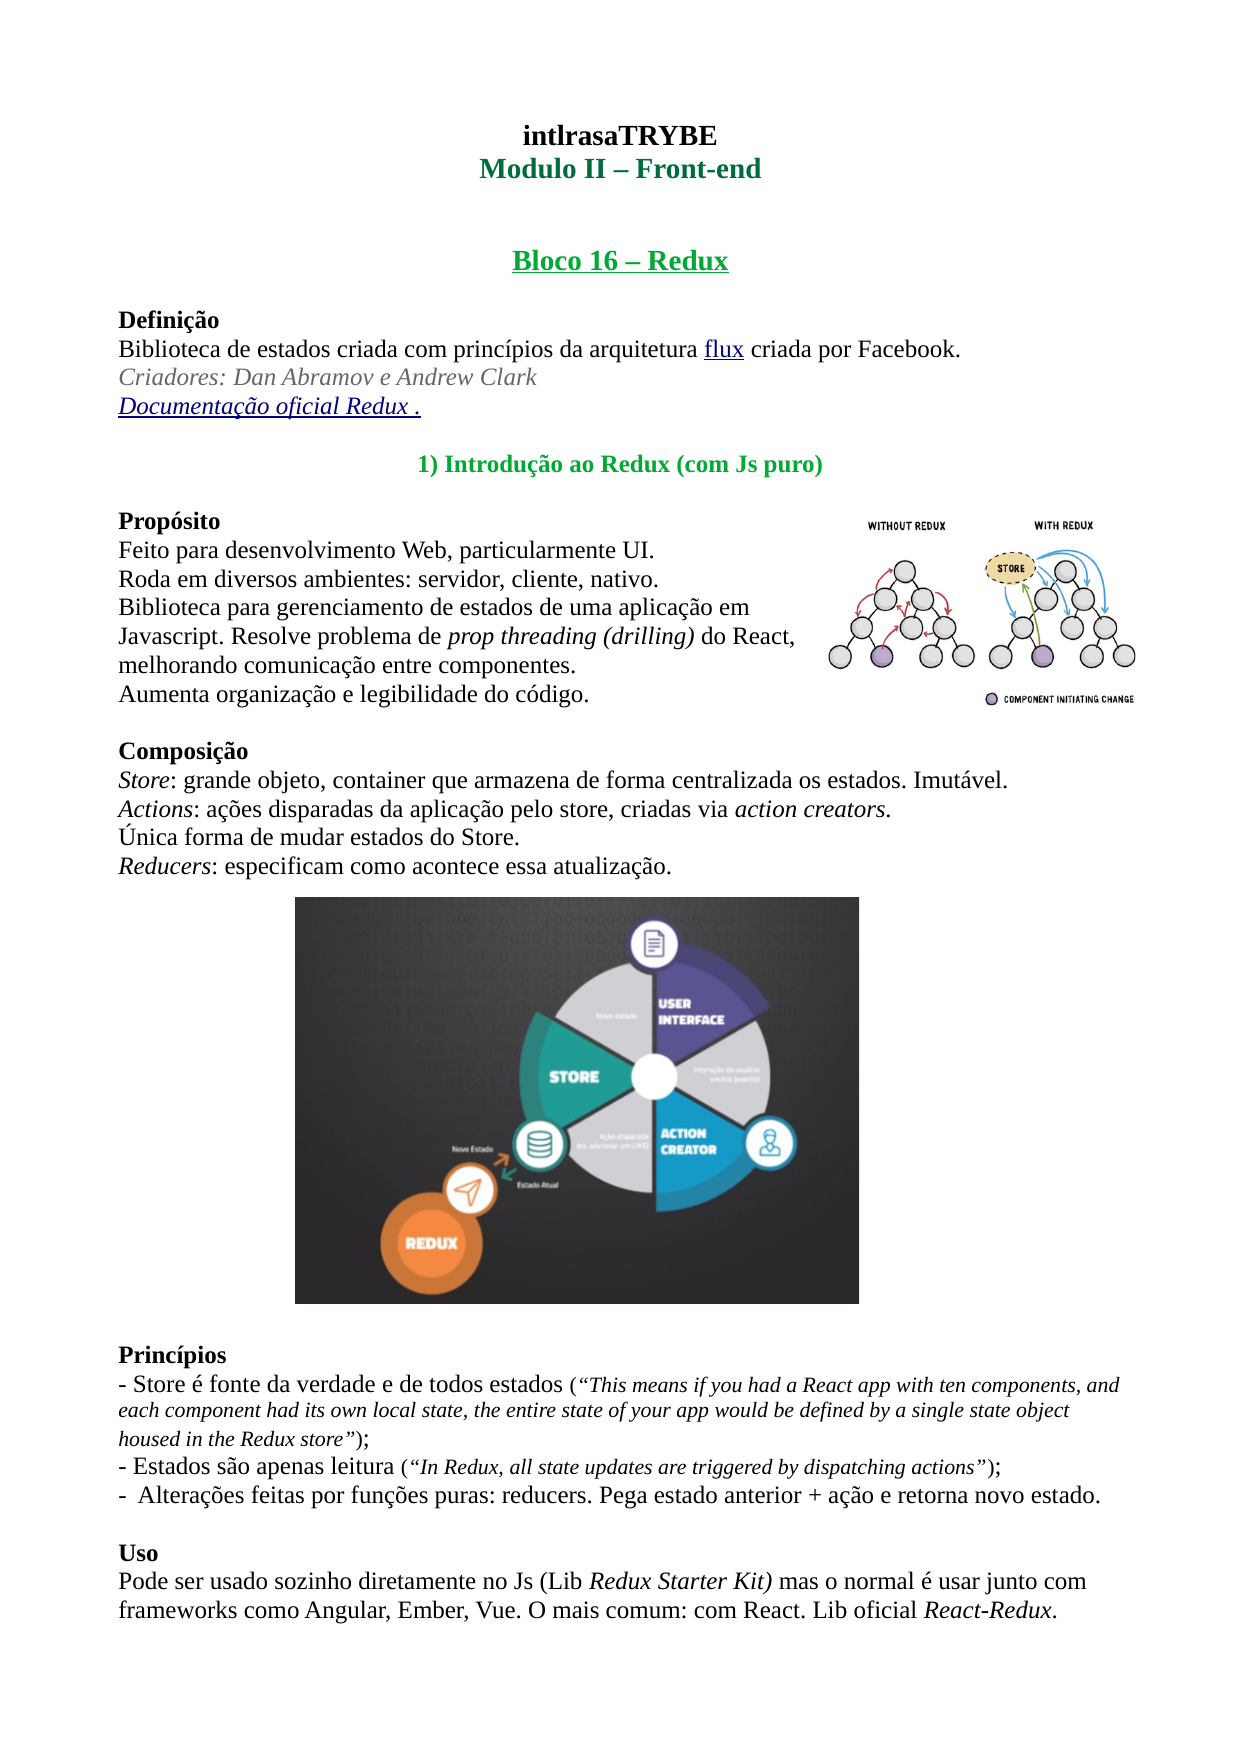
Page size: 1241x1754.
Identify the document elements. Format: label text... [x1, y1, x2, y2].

picture [820, 507, 1172, 715]
text Uso [118, 1538, 1122, 1566]
text Única forma de mudar estados do Store. [118, 822, 1122, 851]
text Propósito [118, 506, 1122, 535]
text Documentação oficial Redux . [118, 391, 1122, 420]
text Composição [118, 736, 1122, 765]
text Princípios [118, 1340, 1122, 1369]
text intlrasaTRYBE [118, 118, 1122, 152]
text - Store é fonte da verdade e de todos estados (“This means if you had a React app with ten components, and each component had its own local state, the entire state of your app would be defined by a single state object housed in the Redux store”); [118, 1369, 1122, 1451]
text Bloco 16 – Redux [118, 243, 1122, 276]
text Criadores: Dan Abramov e Andrew Clark [118, 362, 1122, 391]
text Biblioteca para gerenciamento de estados de uma aplicação em Javascript. Resolve problema de prop threading (drilling) do React, melhorando comunicação entre componentes. [118, 592, 820, 679]
text Feito para desenvolvimento Web, particularmente UI. [118, 535, 820, 564]
text Actions: ações disparadas da aplicação pelo store, criadas via action creators. [118, 794, 1122, 822]
text Store: grande objeto, container que armazena de forma centralizada os estados. Imutável. [118, 765, 1122, 794]
text Definição [118, 305, 1122, 334]
text Pode ser usado sozinho diretamente no Js (Lib Redux Starter Kit) mas o normal é usar junto com frameworks como Angular, Ember, Vue. O mais comum: com React. Lib oficial React-Redux. [118, 1566, 1122, 1624]
text Aumenta organização e legibilidade do código. [118, 679, 820, 707]
text Modulo II – Front-end [118, 152, 1122, 185]
text Biblioteca de estados criada com princípios da arquitetura flux criada por Facebook. [118, 334, 1122, 362]
text 1) Introdução ao Redux (com Js puro) [118, 449, 1122, 477]
text - Estados são apenas leitura (“In Redux, all state updates are triggered by dispatching actions”); [118, 1451, 1122, 1480]
text Reducers: especificam como acontece essa atualização. [118, 851, 1122, 880]
text - Alterações feitas por funções puras: reducers. Pega estado anterior + ação e retorna novo estado. [118, 1480, 1122, 1509]
text Roda em diversos ambientes: servidor, cliente, nativo. [118, 564, 820, 592]
picture [295, 897, 860, 1304]
